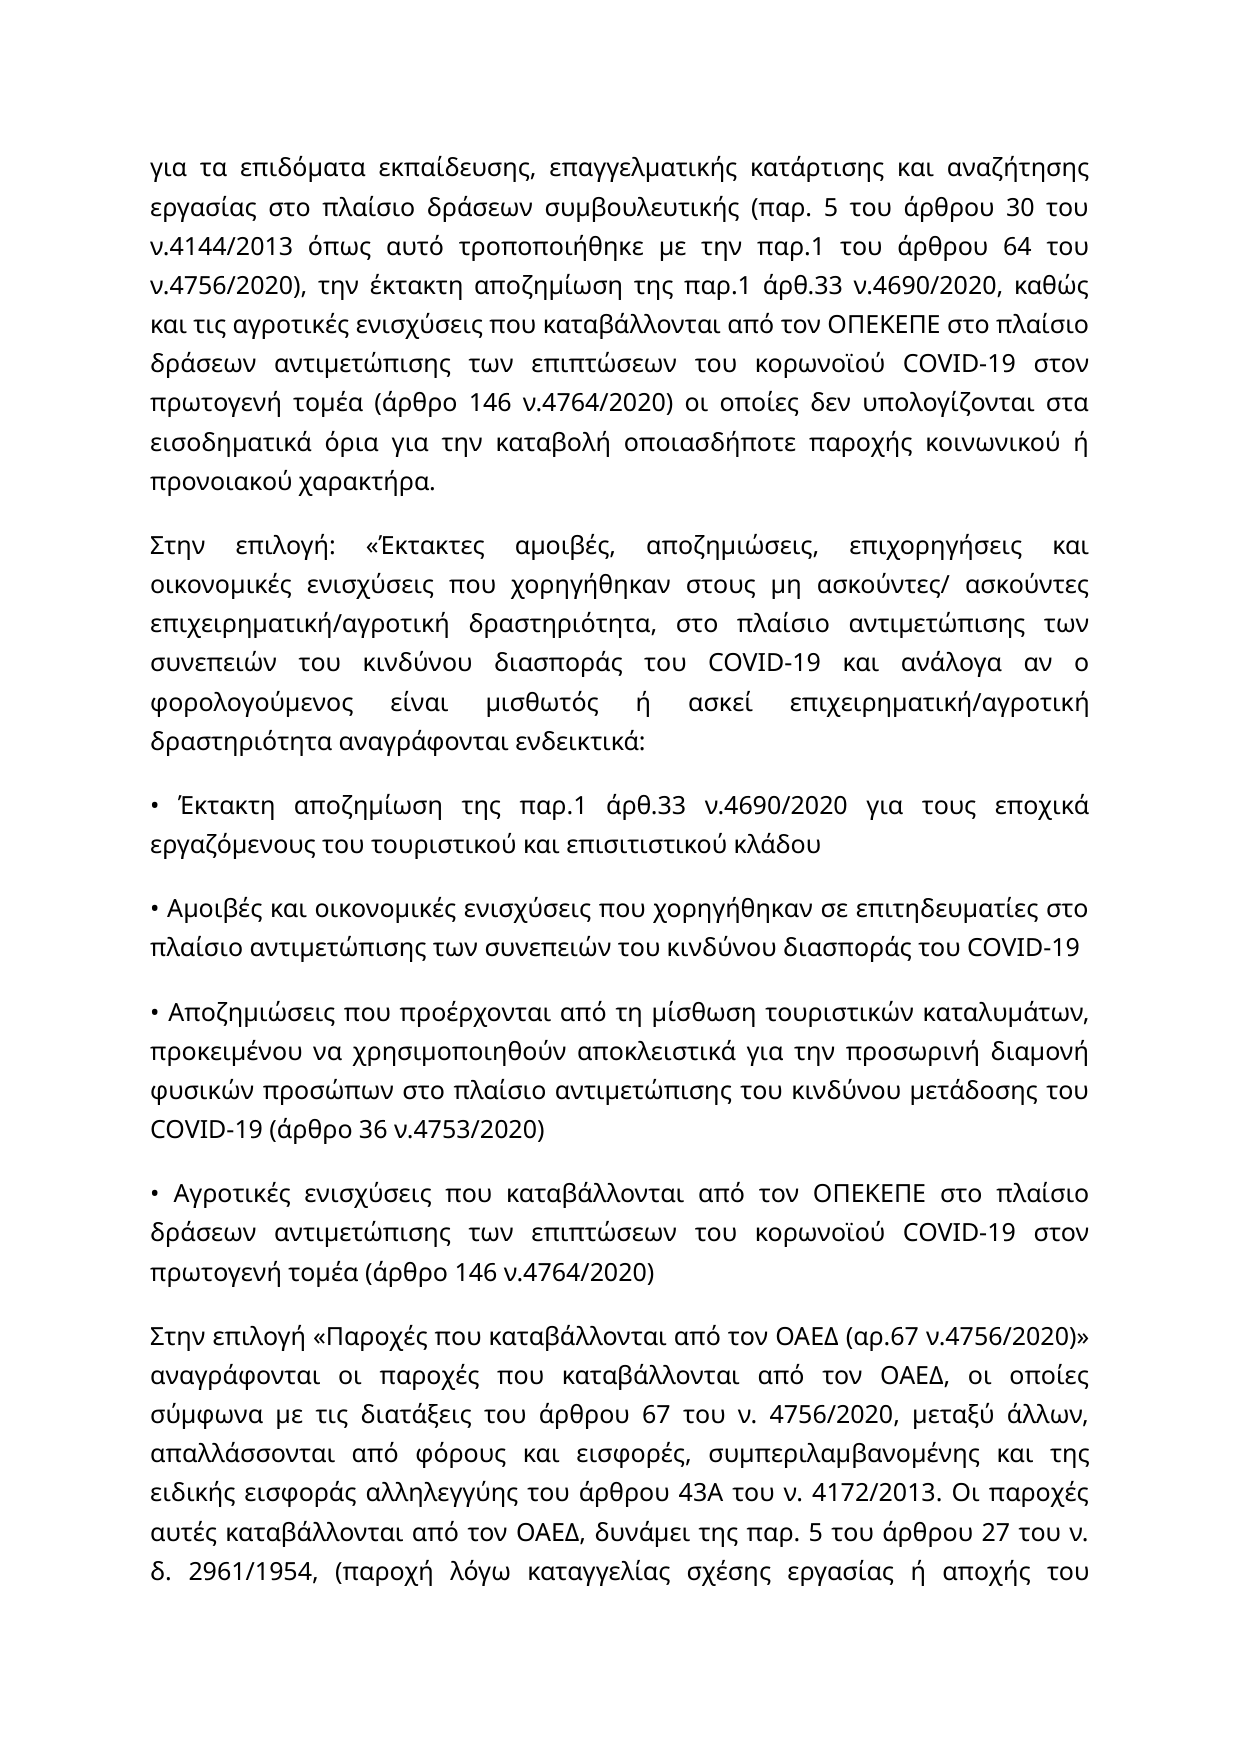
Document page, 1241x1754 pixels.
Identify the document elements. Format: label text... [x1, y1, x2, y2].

text • Έκτακτη αποζημίωση της παρ.1 άρθ.33 ν.4690/2020 για τους εποχικά εργαζόμενους του τουριστικού και επισιτιστικού κλάδου [150, 787, 1090, 861]
text Στην επιλογή «Παροχές που καταβάλλονται από τον ΟΑΕΔ (αρ.67 ν.4756/2020)» αναγράφονται οι παροχές που καταβάλλονται από τον ΟΑΕΔ, οι οποίες σύμφωνα με τις διατάξεις του άρθρου 67 του ν. 4756/2020, μεταξύ άλλων, απαλλάσσονται από φόρους και εισφορές, συμπεριλαμβανομένης και της ειδικής εισφοράς αλληλεγγύης του άρθρου 43Α του ν. 4172/2013. Οι παροχές αυτές καταβάλλονται από τον ΟΑΕΔ, δυνάμει της παρ. 5 του άρθρου 27 του ν. δ. 2961/1954, (παροχή λόγω καταγγελίας σχέσης εργασίας ή αποχής του [150, 1318, 1090, 1587]
text • Αμοιβές και οικονομικές ενισχύσεις που χορηγήθηκαν σε επιτηδευματίες στο πλαίσιο αντιμετώπισης των συνεπειών του κινδύνου διασποράς του COVID-19 [150, 891, 1090, 964]
text Στην επιλογή: «Έκτακτες αμοιβές, αποζημιώσεις, επιχορηγήσεις και οικονομικές ενισχύσεις που χορηγήθηκαν στους μη ασκούντες/ ασκούντες επιχειρηματική/αγροτική δραστηριότητα, στο πλαίσιο αντιμετώπισης των συνεπειών του κινδύνου διασποράς του COVID-19 και ανάλογα αν ο φορολογούμενος είναι μισθωτός ή ασκεί επιχειρηματική/αγροτική δραστηριότητα αναγράφονται ενδεικτικά: [150, 527, 1090, 757]
text • Αποζημιώσεις που προέρχονται από τη μίσθωση τουριστικών καταλυμάτων, προκειμένου να χρησιμοποιηθούν αποκλειστικά για την προσωρινή διαμονή φυσικών προσώπων στο πλαίσιο αντιμετώπισης του κινδύνου μετάδοσης του COVID-19 (άρθρο 36 ν.4753/2020) [150, 994, 1090, 1146]
text • Αγροτικές ενισχύσεις που καταβάλλονται από τον ΟΠΕΚΕΠΕ στο πλαίσιο δράσεων αντιμετώπισης των επιπτώσεων του κορωνοϊού COVID-19 στον πρωτογενή τομέα (άρθρο 146 ν.4764/2020) [150, 1176, 1090, 1288]
text για τα επιδόματα εκπαίδευσης, επαγγελματικής κατάρτισης και αναζήτησης εργασίας στο πλαίσιο δράσεων συμβουλευτικής (παρ. 5 του άρθρου 30 του ν.4144/2013 όπως αυτό τροποποιήθηκε με την παρ.1 του άρθρου 64 του ν.4756/2020), την έκτακτη αποζημίωση της παρ.1 άρθ.33 ν.4690/2020, καθώς και τις αγροτικές ενισχύσεις που καταβάλλονται από τον ΟΠΕΚΕΠΕ στο πλαίσιο δράσεων αντιμετώπισης των επιπτώσεων του κορωνοϊού COVID-19 στον πρωτογενή τομέα (άρθρο 146 ν.4764/2020) οι οποίες δεν υπολογίζονται στα εισοδηματικά όρια για την καταβολή οποιασδήποτε παροχής κοινωνικού ή προνοιακού χαρακτήρα. [150, 150, 1090, 497]
